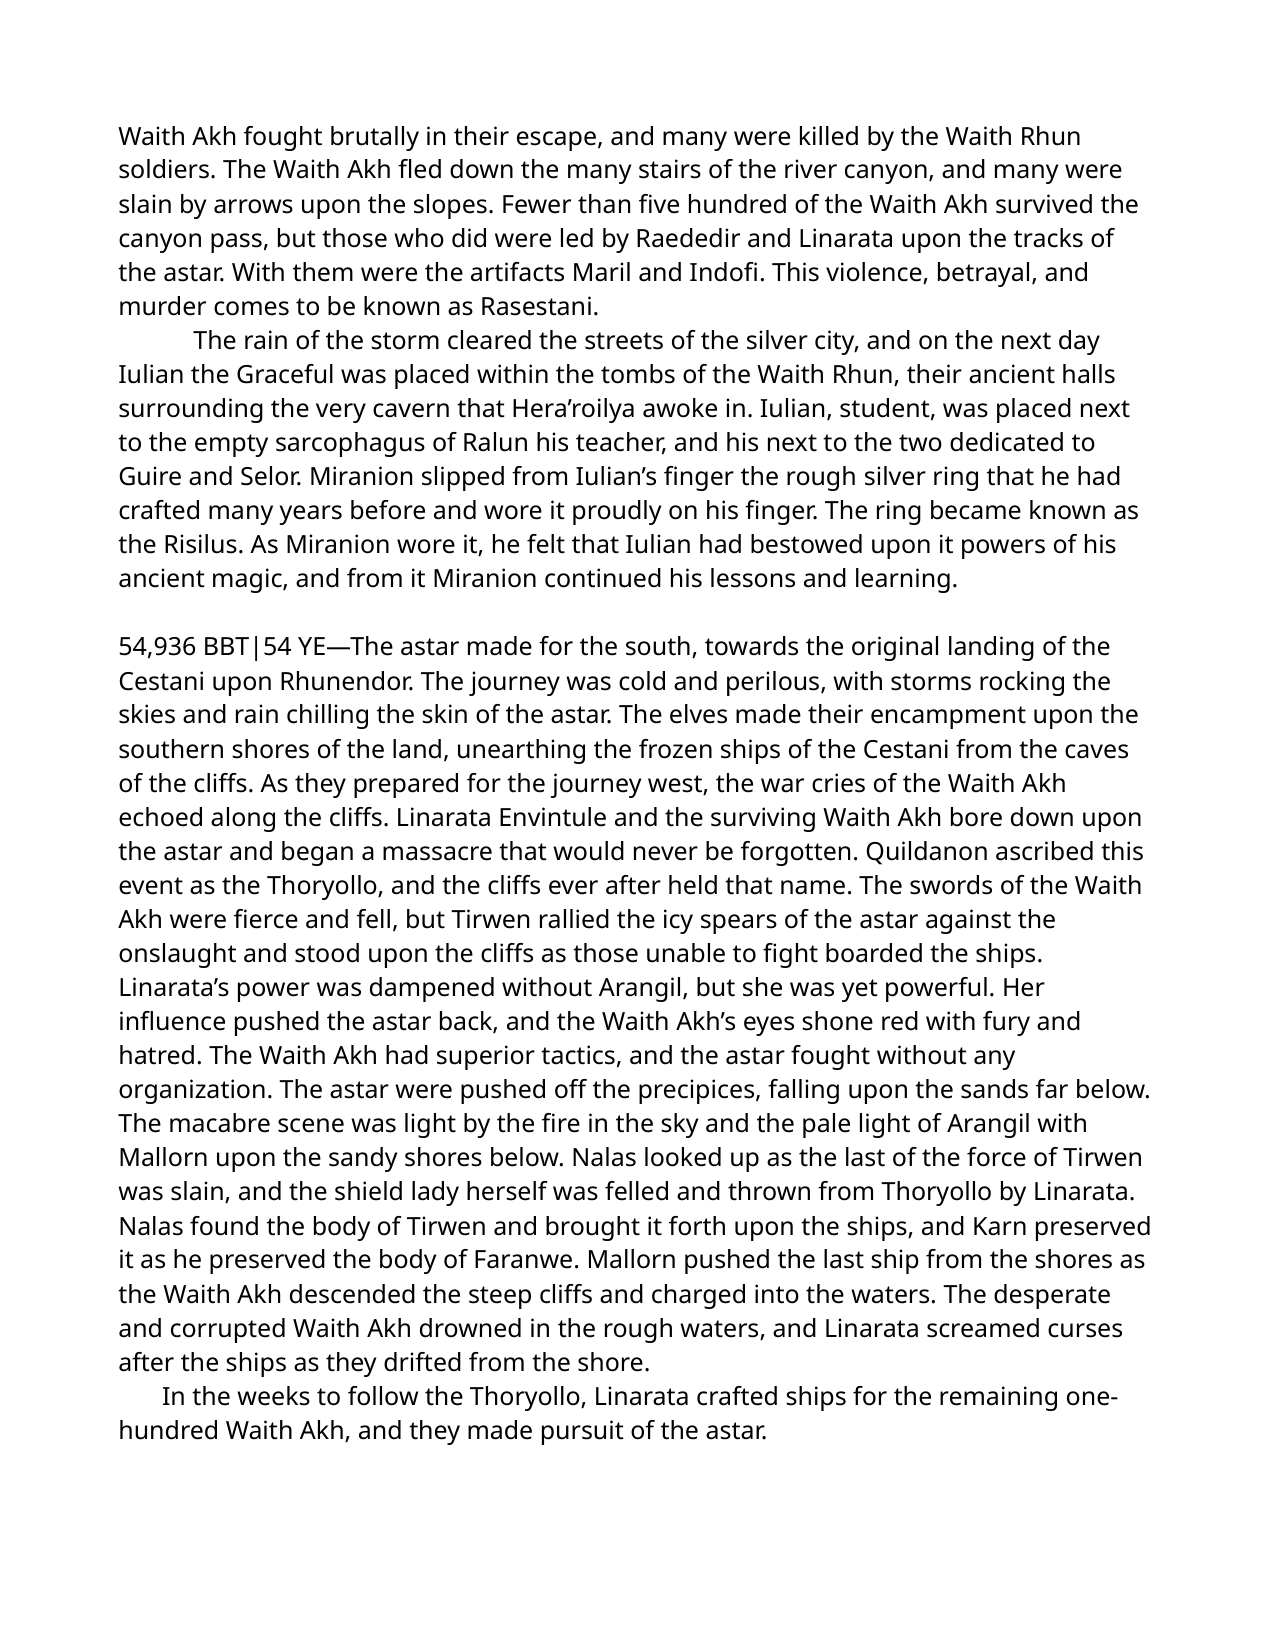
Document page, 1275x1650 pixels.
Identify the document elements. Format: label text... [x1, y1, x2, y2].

text The rain of the storm cleared the streets of the silver city, and on the next day Iulian the Graceful was placed within the tombs of the Waith Rhun, their ancient halls surrounding the very cavern that Hera’roilya awoke in. Iulian, student, was placed next to the empty sarcophagus of Ralun his teacher, and his next to the two dedicated to Guire and Selor. Miranion slipped from Iulian’s finger the rough silver ring that he had crafted many years before and wore it proudly on his finger. The ring became known as the Risilus. As Miranion wore it, he felt that Iulian had bestowed upon it powers of his ancient magic, and from it Miranion continued his lessons and learning. [118, 322, 1157, 595]
text In the weeks to follow the Thoryollo, Linarata crafted ships for the remaining one-hundred Waith Akh, and they made pursuit of the astar. [118, 1378, 1157, 1447]
text Waith Akh fought brutally in their escape, and many were killed by the Waith Rhun soldiers. The Waith Akh fled down the many stairs of the river canyon, and many were slain by arrows upon the slopes. Fewer than five hundred of the Waith Akh survived the canyon pass, but those who did were led by Raededir and Linarata upon the tracks of the astar. With them were the artifacts Maril and Indofi. This violence, betrayal, and murder comes to be known as Rasestani. [118, 118, 1157, 322]
text 54,936 BBT|54 YE—The astar made for the south, towards the original landing of the Cestani upon Rhunendor. The journey was cold and perilous, with storms rocking the skies and rain chilling the skin of the astar. The elves made their encampment upon the southern shores of the land, unearthing the frozen ships of the Cestani from the caves of the cliffs. As they prepared for the journey west, the war cries of the Waith Akh echoed along the cliffs. Linarata Envintule and the surviving Waith Akh bore down upon the astar and began a massacre that would never be forgotten. Quildanon ascribed this event as the Thoryollo, and the cliffs ever after held that name. The swords of the Waith Akh were fierce and fell, but Tirwen rallied the icy spears of the astar against the onslaught and stood upon the cliffs as those unable to fight boarded the ships. Linarata’s power was dampened without Arangil, but she was yet powerful. Her influence pushed the astar back, and the Waith Akh’s eyes shone red with fury and hatred. The Waith Akh had superior tactics, and the astar fought without any organization. The astar were pushed off the precipices, falling upon the sands far below. The macabre scene was light by the fire in the sky and the pale light of Arangil with Mallorn upon the sandy shores below. Nalas looked up as the last of the force of Tirwen was slain, and the shield lady herself was felled and thrown from Thoryollo by Linarata. Nalas found the body of Tirwen and brought it forth upon the ships, and Karn preserved it as he preserved the body of Faranwe. Mallorn pushed the last ship from the shores as the Waith Akh descended the steep cliffs and charged into the waters. The desperate and corrupted Waith Akh drowned in the rough waters, and Linarata screamed curses after the ships as they drifted from the shore. [118, 629, 1157, 1378]
